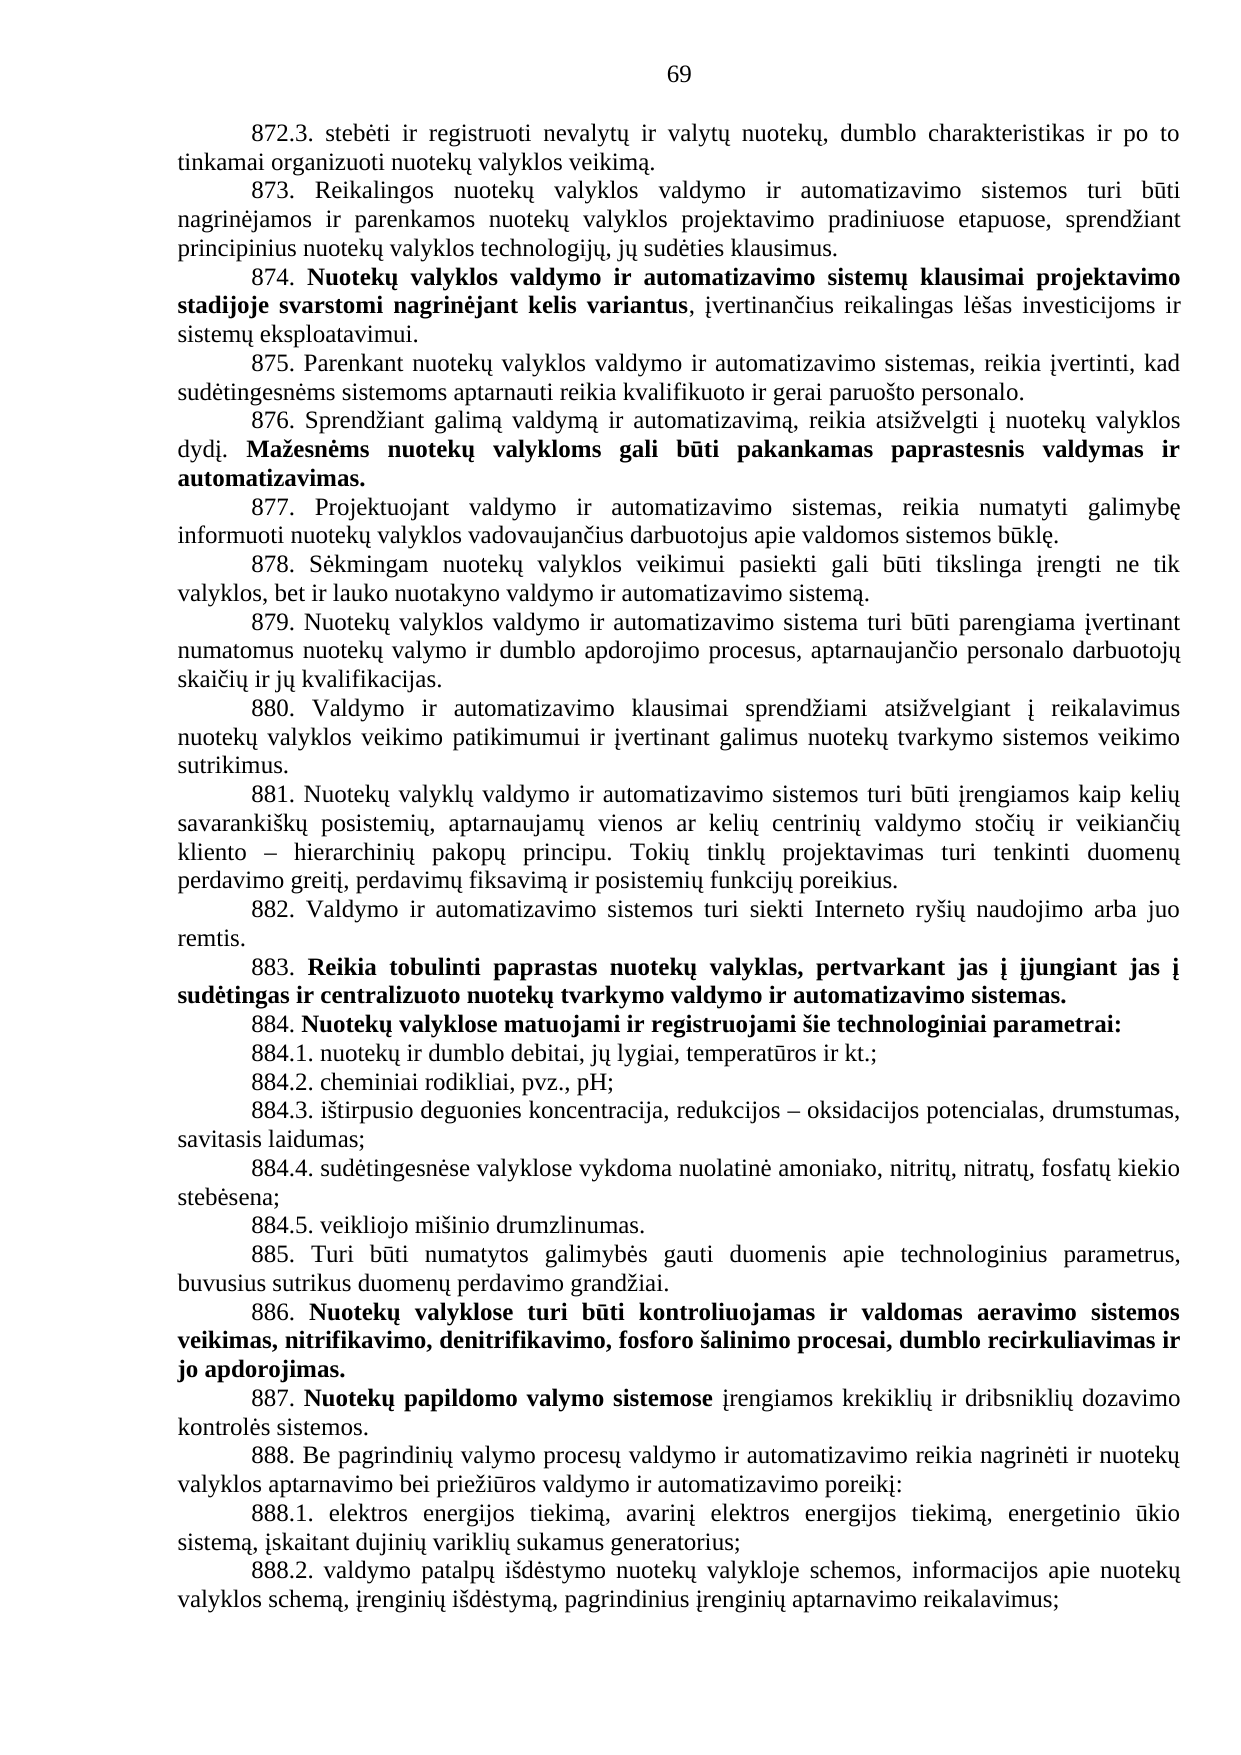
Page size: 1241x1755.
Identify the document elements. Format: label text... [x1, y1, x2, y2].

text 877. Projektuojant valdymo ir automatizavimo sistemas, reikia numatyti galimybę informuoti nuotekų valyklos vadovaujančius darbuotojus apie valdomos sistemos būklę. [177, 492, 1181, 549]
text 884.4. sudėtingesnėse valyklose vykdoma nuolatinė amoniako, nitritų, nitratų, fosfatų kiekio stebėsena; [177, 1153, 1181, 1211]
text 880. Valdymo ir automatizavimo klausimai sprendžiami atsižvelgiant į reikalavimus nuotekų valyklos veikimo patikimumui ir įvertinant galimus nuotekų tvarkymo sistemos veikimo sutrikimus. [177, 693, 1181, 779]
text 884.5. veikliojo mišinio drumzlinumas. [177, 1211, 1181, 1239]
text 873. Reikalingos nuotekų valyklos valdymo ir automatizavimo sistemos turi būti nagrinėjamos ir parenkamos nuotekų valyklos projektavimo pradiniuose etapuose, sprendžiant principinius nuotekų valyklos technologijų, jų sudėties klausimus. [177, 176, 1181, 262]
text 881. Nuotekų valyklų valdymo ir automatizavimo sistemos turi būti įrengiamos kaip kelių savarankiškų posistemių, aptarnaujamų vienos ar kelių centrinių valdymo stočių ir veikiančių kliento – hierarchinių pakopų principu. Tokių tinklų projektavimas turi tenkinti duomenų perdavimo greitį, perdavimų fiksavimą ir posistemių funkcijų poreikius. [177, 779, 1181, 894]
text 874. Nuotekų valyklos valdymo ir automatizavimo sistemų klausimai projektavimo stadijoje svarstomi nagrinėjant kelis variantus, įvertinančius reikalingas lėšas investicijoms ir sistemų eksploatavimui. [177, 262, 1181, 348]
text 879. Nuotekų valyklos valdymo ir automatizavimo sistema turi būti parengiama įvertinant numatomus nuotekų valymo ir dumblo apdorojimo procesus, aptarnaujančio personalo darbuotojų skaičių ir jų kvalifikacijas. [177, 607, 1181, 693]
text 886. Nuotekų valyklose turi būti kontroliuojamas ir valdomas aeravimo sistemos veikimas, nitrifikavimo, denitrifikavimo, fosforo šalinimo procesai, dumblo recirkuliavimas ir jo apdorojimas. [177, 1297, 1181, 1383]
text 888.1. elektros energijos tiekimą, avarinį elektros energijos tiekimą, energetinio ūkio sistemą, įskaitant dujinių variklių sukamus generatorius; [177, 1498, 1181, 1556]
text 884.1. nuotekų ir dumblo debitai, jų lygiai, temperatūros ir kt.; [177, 1038, 1181, 1067]
text 882. Valdymo ir automatizavimo sistemos turi siekti Interneto ryšių naudojimo arba juo remtis. [177, 894, 1181, 952]
text 872.3. stebėti ir registruoti nevalytų ir valytų nuotekų, dumblo charakteristikas ir po to tinkamai organizuoti nuotekų valyklos veikimą. [177, 118, 1181, 176]
text 887. Nuotekų papildomo valymo sistemose įrengiamos krekiklių ir dribsniklių dozavimo kontrolės sistemos. [177, 1383, 1181, 1441]
text 884. Nuotekų valyklose matuojami ir registruojami šie technologiniai parametrai: [177, 1009, 1181, 1038]
text 876. Sprendžiant galimą valdymą ir automatizavimą, reikia atsižvelgti į nuotekų valyklos dydį. Mažesnėms nuotekų valykloms gali būti pakankamas paprastesnis valdymas ir automatizavimas. [177, 406, 1181, 492]
text 878. Sėkmingam nuotekų valyklos veikimui pasiekti gali būti tikslinga įrengti ne tik valyklos, bet ir lauko nuotakyno valdymo ir automatizavimo sistemą. [177, 549, 1181, 607]
text 888.2. valdymo patalpų išdėstymo nuotekų valykloje schemos, informacijos apie nuotekų valyklos schemą, įrenginių išdėstymą, pagrindinius įrenginių aptarnavimo reikalavimus; [177, 1556, 1181, 1613]
text 883. Reikia tobulinti paprastas nuotekų valyklas, pertvarkant jas į įjungiant jas į sudėtingas ir centralizuoto nuotekų tvarkymo valdymo ir automatizavimo sistemas. [177, 952, 1181, 1009]
text 885. Turi būti numatytos galimybės gauti duomenis apie technologinius parametrus, buvusius sutrikus duomenų perdavimo grandžiai. [177, 1239, 1181, 1297]
text 875. Parenkant nuotekų valyklos valdymo ir automatizavimo sistemas, reikia įvertinti, kad sudėtingesnėms sistemoms aptarnauti reikia kvalifikuoto ir gerai paruošto personalo. [177, 348, 1181, 406]
text 884.2. cheminiai rodikliai, pvz., pH; [177, 1067, 1181, 1096]
text 884.3. ištirpusio deguonies koncentracija, redukcijos – oksidacijos potencialas, drumstumas, savitasis laidumas; [177, 1096, 1181, 1153]
text 888. Be pagrindinių valymo procesų valdymo ir automatizavimo reikia nagrinėti ir nuotekų valyklos aptarnavimo bei priežiūros valdymo ir automatizavimo poreikį: [177, 1441, 1181, 1498]
